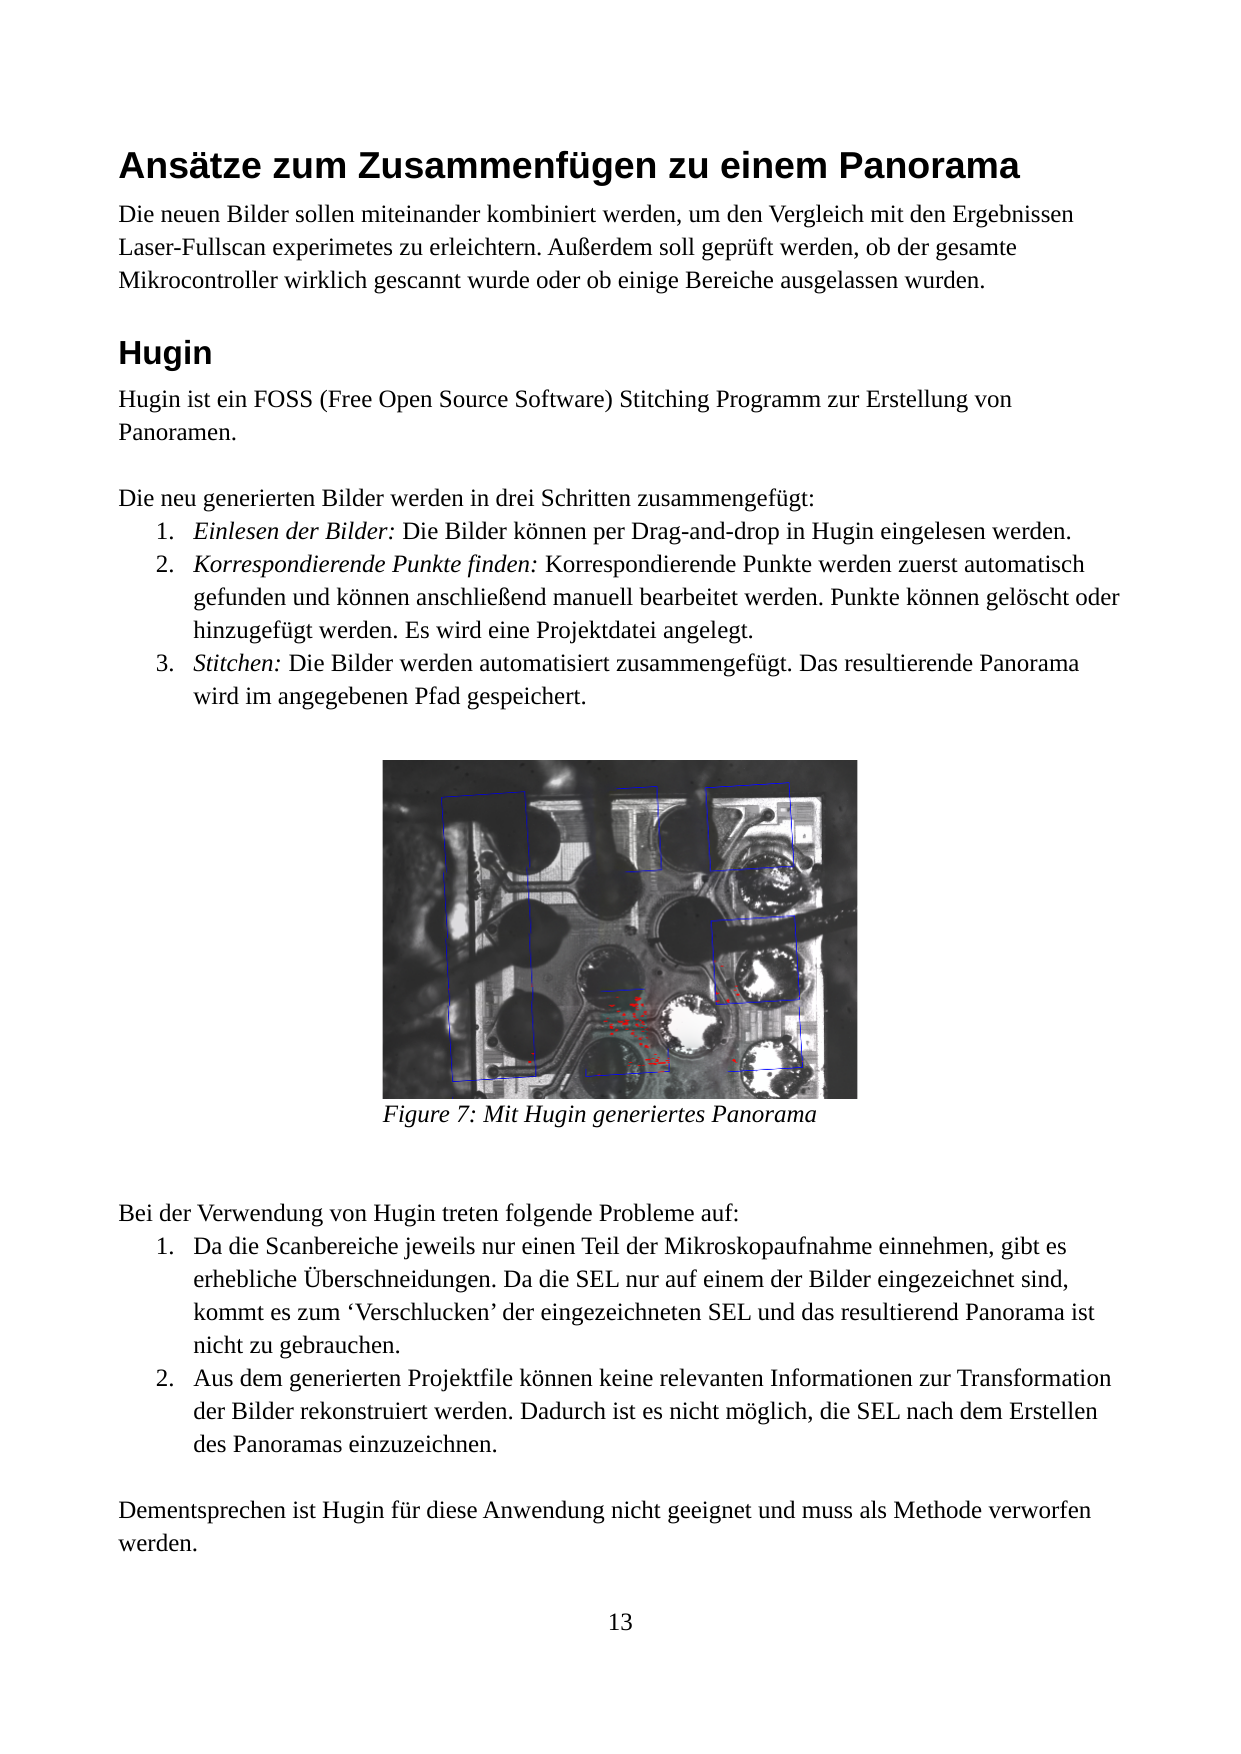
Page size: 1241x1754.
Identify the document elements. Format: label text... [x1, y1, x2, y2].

text Die neuen Bilder sollen miteinander kombiniert werden, um den Vergleich mit den Ergebnissen Laser-Fullscan experimetes zu erleichtern. Außerdem soll geprüft werden, ob der gesamte Mikrocontroller wirklich gescannt wurde oder ob einige Bereiche ausgelassen wurden. [118, 199, 1122, 293]
text Bei der Verwendung von Hugin treten folgende Probleme auf: [118, 1198, 1122, 1227]
list Da die Scanbereiche jeweils nur einen Teil der Mikroskopaufnahme einnehmen, gibt es erhebliche Überschneidungen. Da die SEL nur auf einem der Bilder eingezeichnet sind, kommt es zum ‘Verschlucken’ der eingezeichneten SEL und das resultierend Panorama ist nicht zu gebrauchen. [156, 1231, 1122, 1359]
text Figure 7: Mit Hugin generiertes Panorama [383, 1099, 858, 1128]
subtitle Ansätze zum Zusammenfügen zu einem Panorama [118, 143, 1122, 186]
text Hugin ist ein FOSS (Free Open Source Software) Stitching Programm zur Erstellung von Panoramen. [118, 384, 1122, 446]
text Dementsprechen ist Hugin für diese Anwendung nicht geeignet und muss als Methode verworfen werden. [118, 1495, 1122, 1557]
list Stitchen: Die Bilder werden automatisiert zusammengefügt. Das resultierende Panorama wird im angegebenen Pfad gespeichert. [156, 648, 1122, 710]
list Korrespondierende Punkte finden: Korrespondierende Punkte werden zuerst automatisch gefunden und können anschließend manuell bearbeitet werden. Punkte können gelöscht oder hinzugefügt werden. Es wird eine Projektdatei angelegt. [156, 549, 1122, 644]
list Aus dem generierten Projektfile können keine relevanten Informationen zur Transformation der Bilder rekonstruiert werden. Dadurch ist es nicht möglich, die SEL nach dem Erstellen des Panoramas einzuzeichnen. [156, 1363, 1122, 1458]
picture [382, 760, 858, 1099]
subtitle Hugin [118, 333, 1122, 372]
list Einlesen der Bilder: Die Bilder können per Drag-and-drop in Hugin eingelesen werden. [156, 516, 1122, 545]
text Die neu generierten Bilder werden in drei Schritten zusammengefügt: [118, 483, 1122, 512]
